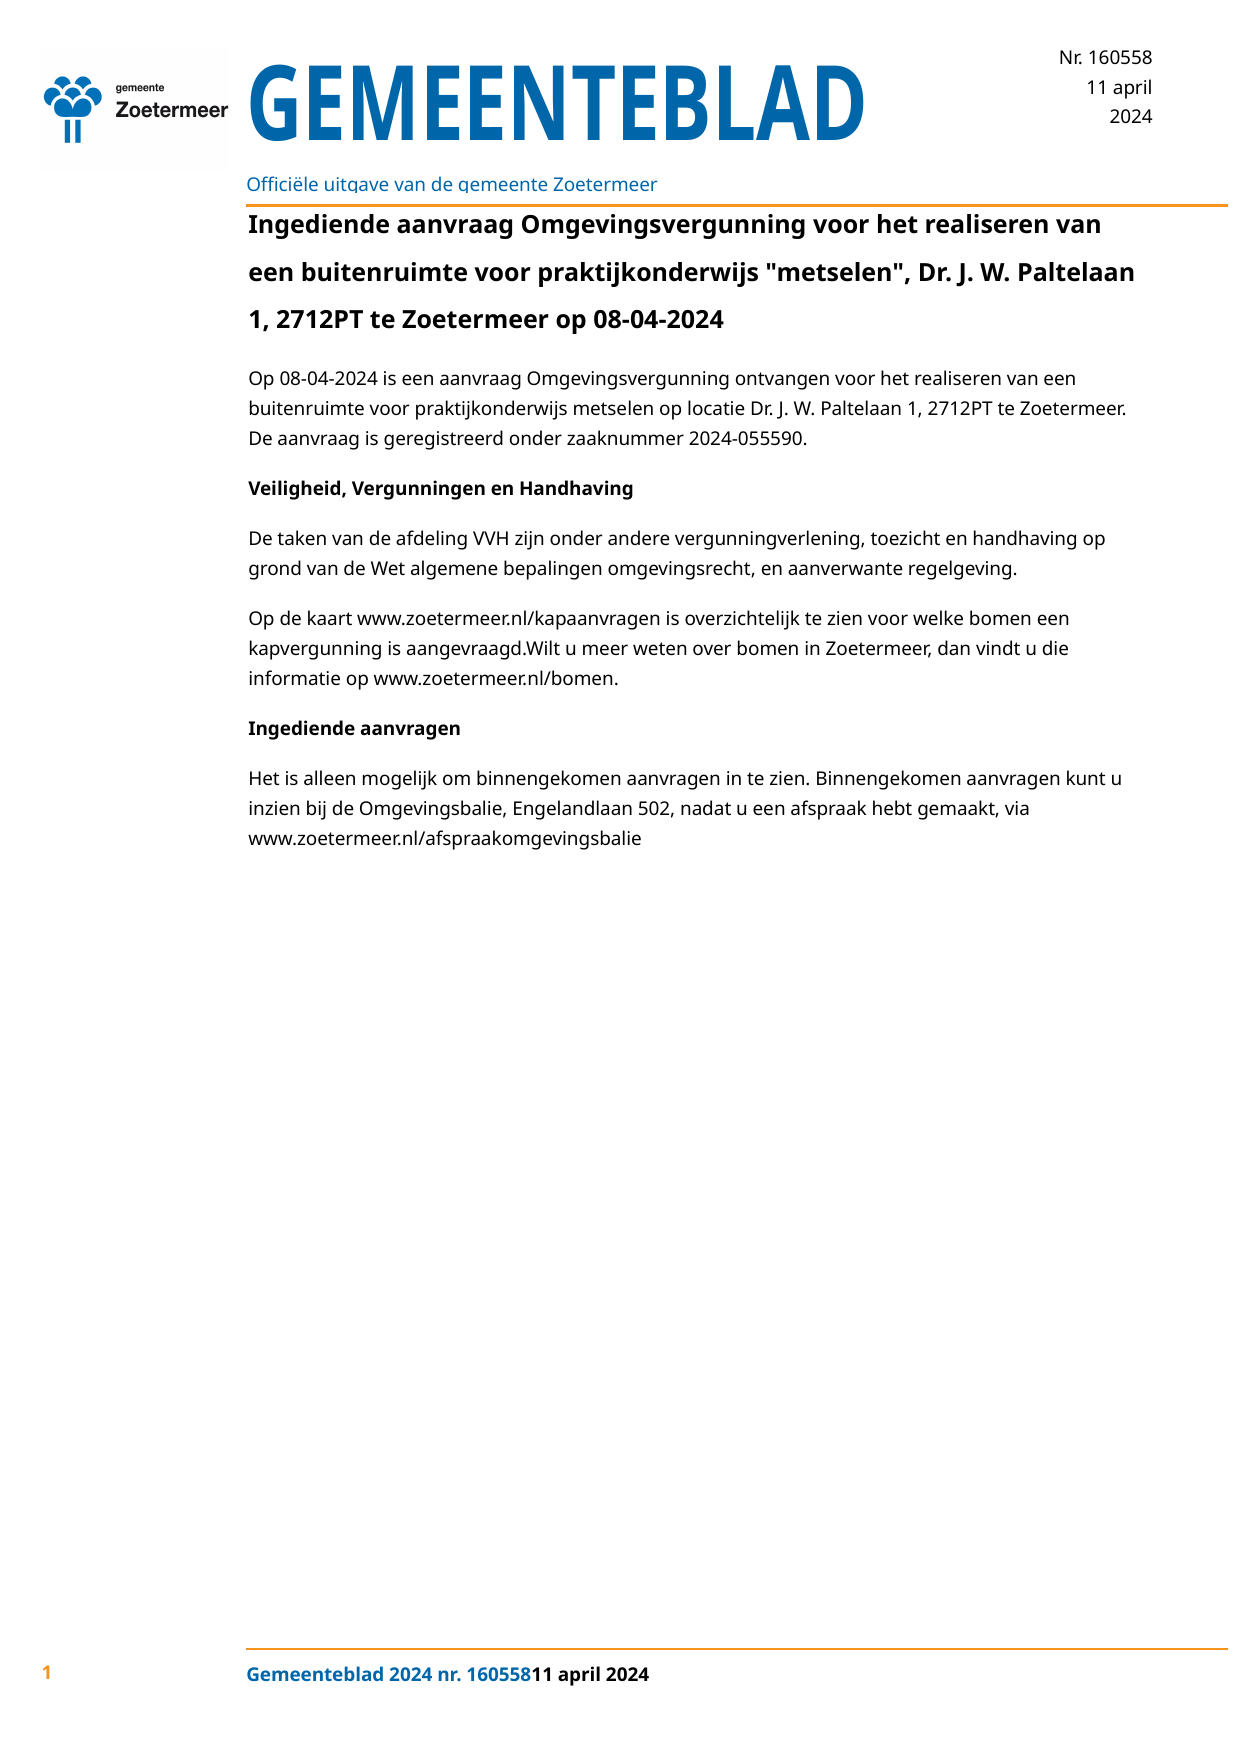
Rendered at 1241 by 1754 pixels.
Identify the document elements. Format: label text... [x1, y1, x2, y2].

text Veiligheid, Vergunningen en Handhaving [248, 475, 1152, 501]
text Op de kaart www.zoetermeer.nl/kapaanvragen is overzichtelijk te zien voor welke bomen een kapvergunning is aangevraagd.Wilt u meer weten over bomen in Zoetermeer, dan vindt u die informatie op www.zoetermeer.nl/bomen. [248, 606, 1152, 690]
text De taken van de afdeling VVH zijn onder andere vergunningverlening, toezicht en handhaving op grond van de Wet algemene bepalingen omgevingsrecht, en aanverwante regelgeving. [248, 526, 1152, 581]
picture [41, 47, 231, 172]
text Het is alleen mogelijk om binnengekomen aanvragen in te zien. Binnengekomen aanvragen kunt u inzien bij de Omgevingsbalie, Engelandlaan 502, nadat u een afspraak hebt gemaakt, via www.zoetermeer.nl/afspraakomgevingsbalie [248, 766, 1152, 850]
text Ingediende aanvraag Omgevingsvergunning voor het realiseren van een buitenruimte voor praktijkonderwijs "metselen", Dr. J. W. Paltelaan 1, 2712PT te Zoetermeer op 08-04-2024 [248, 207, 1152, 336]
text Ingediende aanvragen [248, 715, 1152, 741]
text Op 08-04-2024 is een aanvraag Omgevingsvergunning ontvangen voor het realiseren van een buitenruimte voor praktijkonderwijs metselen op locatie Dr. J. W. Paltelaan 1, 2712PT te Zoetermeer. De aanvraag is geregistreerd onder zaaknummer 2024-055590. [248, 366, 1152, 450]
